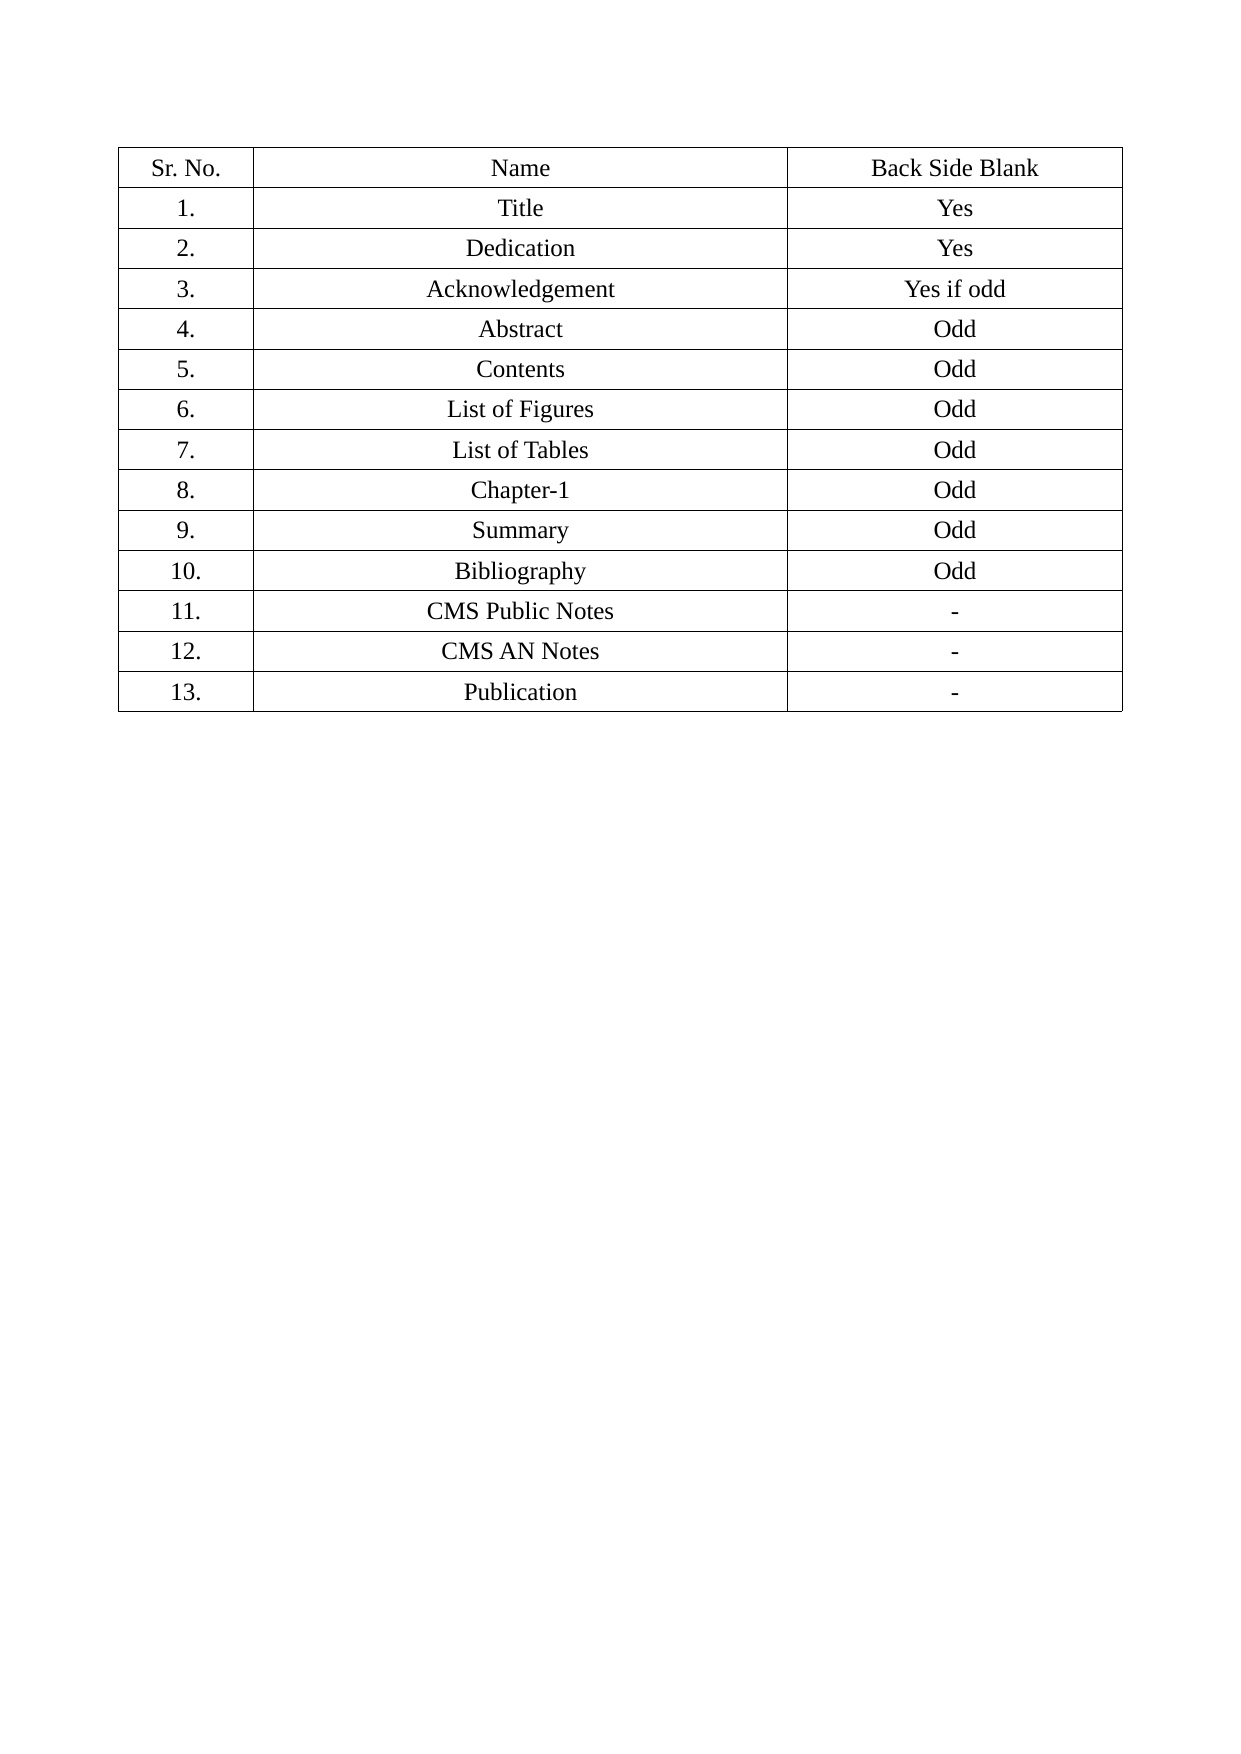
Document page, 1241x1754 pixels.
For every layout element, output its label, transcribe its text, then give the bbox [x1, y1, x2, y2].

table_header Back Side Blank [788, 148, 1122, 187]
table_cell 6. [119, 390, 253, 429]
table_cell - [788, 632, 1122, 671]
table_cell 5. [119, 350, 253, 389]
table_cell 10. [119, 551, 253, 590]
table_cell Dedication [254, 229, 787, 268]
table_cell - [788, 672, 1122, 711]
table_cell Acknowledgement [254, 269, 787, 308]
table_cell Odd [788, 551, 1122, 590]
table_cell 2. [119, 229, 253, 268]
table_cell Title [254, 188, 787, 227]
table_cell Contents [254, 350, 787, 389]
table_cell Odd [788, 350, 1122, 389]
table_cell CMS Public Notes [254, 591, 787, 631]
table_cell Odd [788, 390, 1122, 429]
table_cell 1. [119, 188, 253, 227]
table_cell Odd [788, 309, 1122, 348]
table_cell 12. [119, 632, 253, 671]
table_cell Summary [254, 511, 787, 550]
table_cell 3. [119, 269, 253, 308]
table_cell 11. [119, 591, 253, 631]
table_cell Odd [788, 430, 1122, 469]
table_cell - [788, 591, 1122, 631]
table_cell Yes if odd [788, 269, 1122, 308]
table_header Name [254, 148, 787, 187]
table_cell Odd [788, 470, 1122, 510]
table_cell 13. [119, 672, 253, 711]
table_cell Yes [788, 188, 1122, 227]
table_header Sr. No. [119, 148, 253, 187]
table_cell 4. [119, 309, 253, 348]
table_cell 9. [119, 511, 253, 550]
table_cell 8. [119, 470, 253, 510]
table_cell Yes [788, 229, 1122, 268]
table_cell CMS AN Notes [254, 632, 787, 671]
table_cell Chapter-1 [254, 470, 787, 510]
table_cell Abstract [254, 309, 787, 348]
table_cell Publication [254, 672, 787, 711]
table_cell Bibliography [254, 551, 787, 590]
table_cell List of Tables [254, 430, 787, 469]
table_cell List of Figures [254, 390, 787, 429]
table_cell 7. [119, 430, 253, 469]
table_cell Odd [788, 511, 1122, 550]
